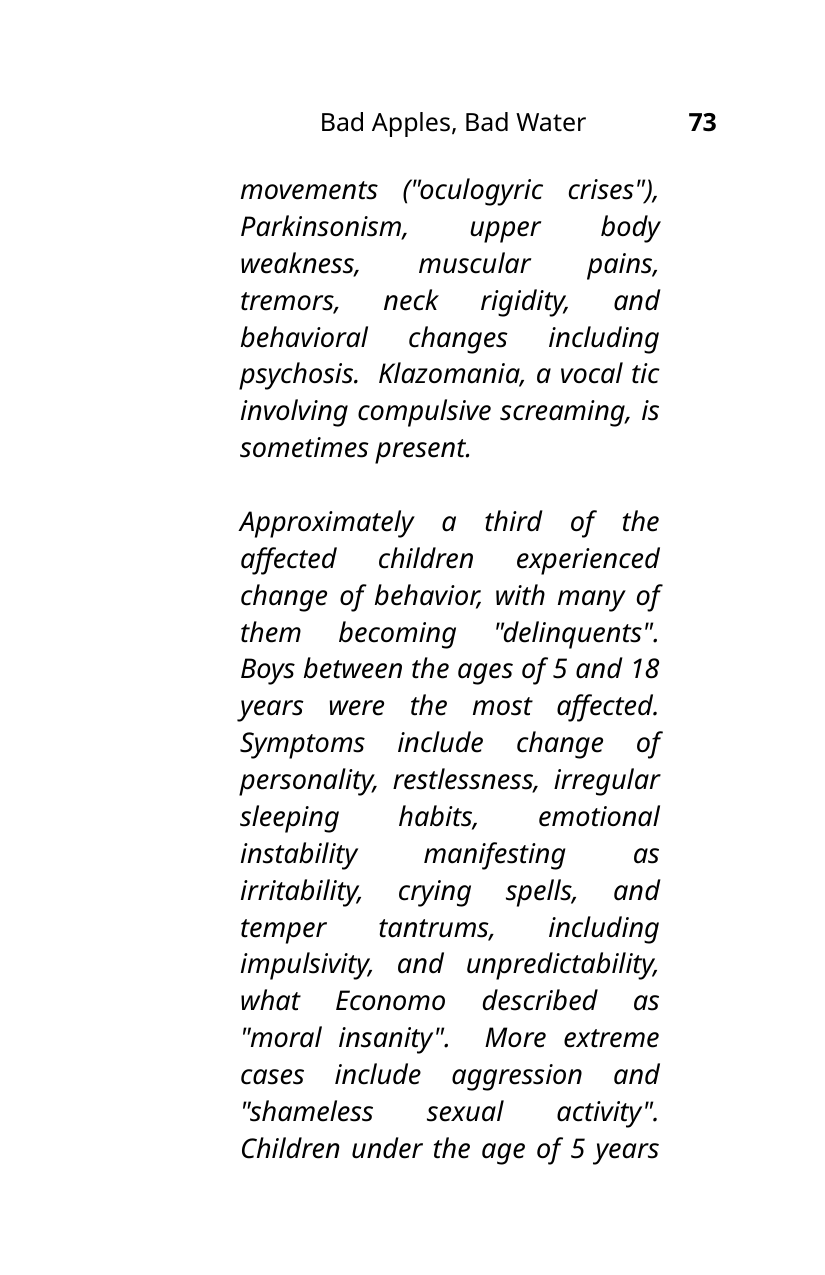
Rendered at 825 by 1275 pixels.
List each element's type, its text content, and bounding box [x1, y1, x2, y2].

text Approximately a third of the affected children experienced change of behavior, with many of them becoming "delinquents". Boys between the ages of 5 and 18 years were the most affected. Symptoms include change of personality, restlessness, irregular sleeping habits, emotional instability manifesting as irritability, crying spells, and temper tantrums, including impulsivity, and unpredictability, what Economo described as "moral insanity". More extreme cases include aggression and "shameless sexual activity". Children under the age of 5 years [240, 502, 660, 1166]
text movements ("oculogyric crises"), Parkinsonism, upper body weakness, muscular pains, tremors, neck rigidity, and behavioral changes including psychosis. Klazomania, a vocal tic involving compulsive screaming, is sometimes present. [240, 171, 660, 466]
